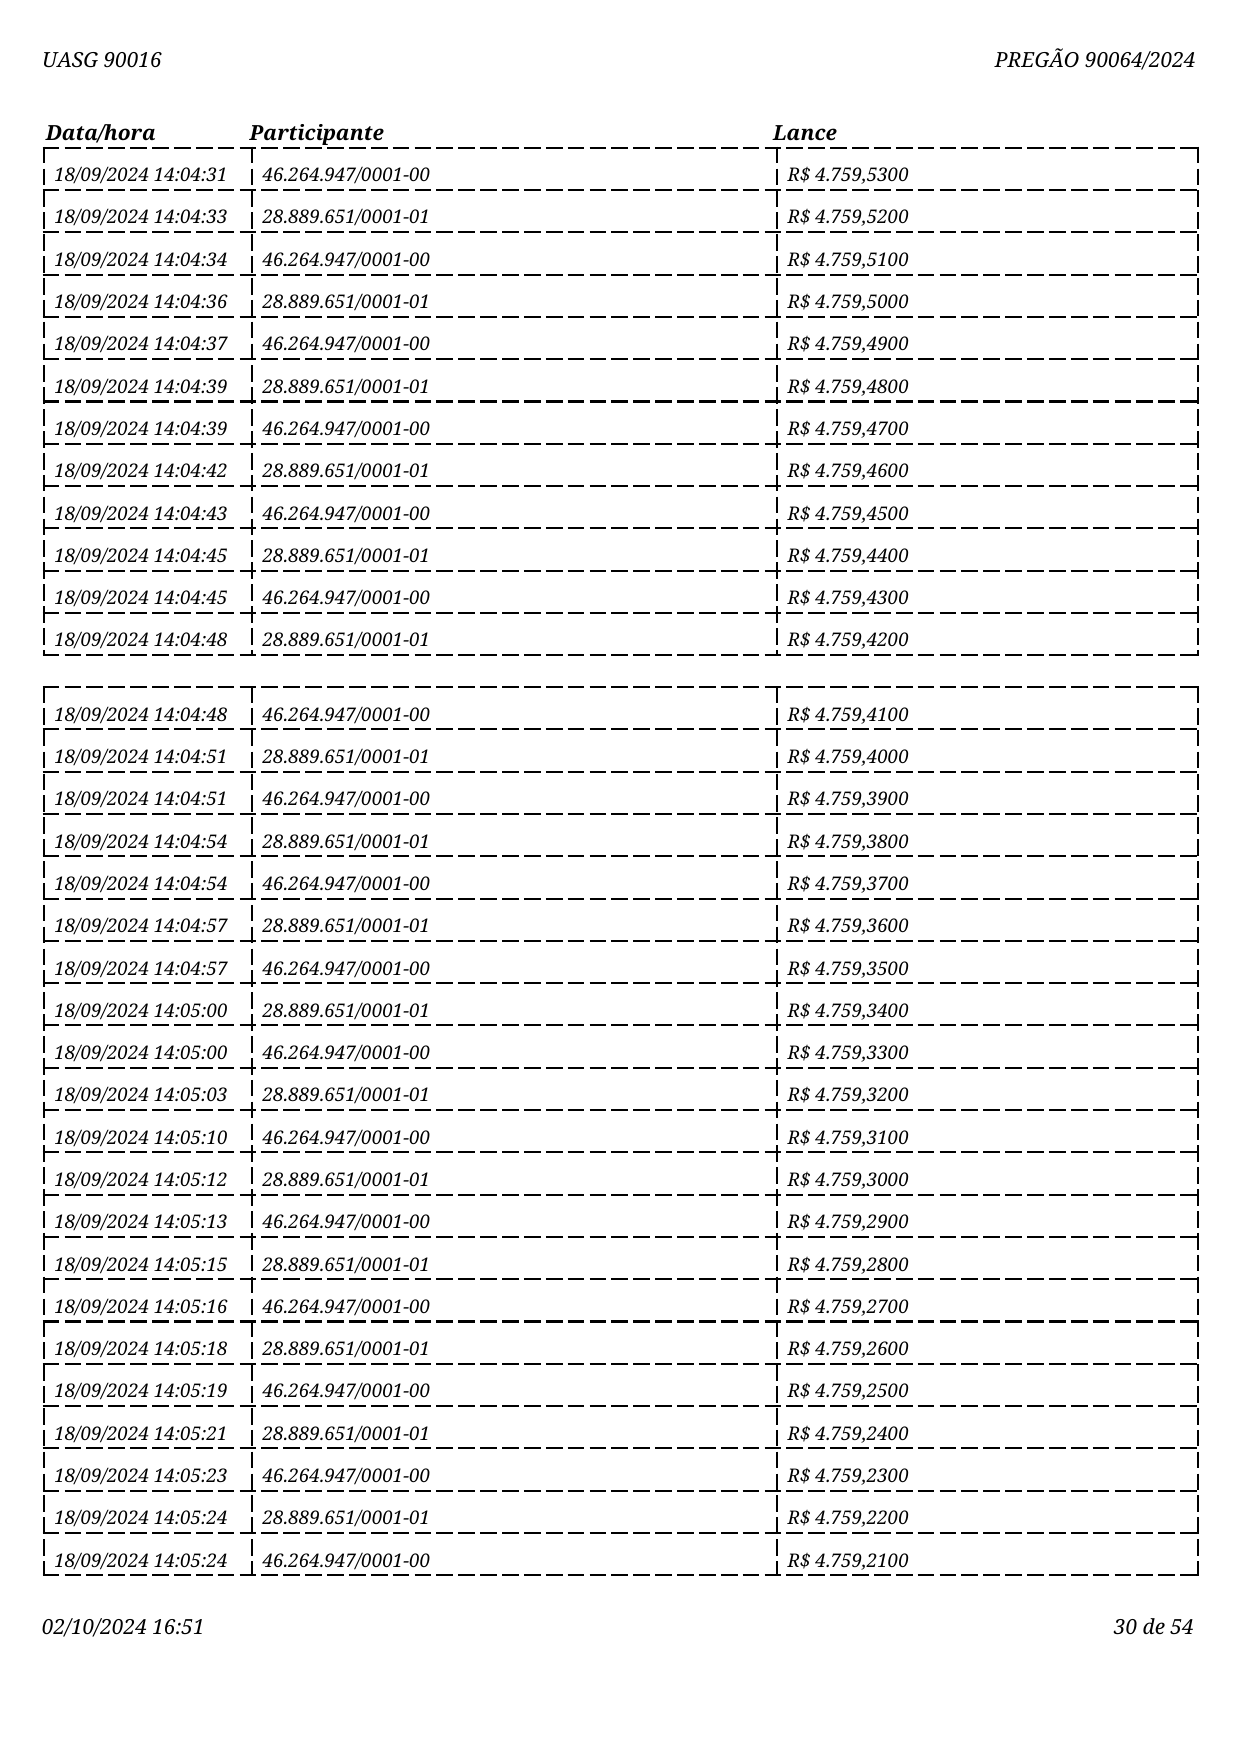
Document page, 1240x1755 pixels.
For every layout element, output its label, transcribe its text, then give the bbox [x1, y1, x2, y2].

table_cell 46.264.947/0001-00 [252, 316, 777, 358]
table_cell R$ 4.759,3100 [777, 1109, 1198, 1151]
table_cell R$ 4.759,4000 [777, 728, 1198, 771]
table_cell R$ 4.759,3900 [777, 771, 1198, 813]
table_header R$ 4.759,4100 [777, 686, 1198, 728]
table_cell R$ 4.759,4800 [777, 358, 1198, 400]
table_cell 18/09/2024 14:05:10 [44, 1109, 252, 1151]
table_cell R$ 4.759,5300 [777, 147, 1198, 189]
table_header 18/09/2024 14:04:48 [44, 686, 252, 728]
table_cell 18/09/2024 14:04:33 [44, 189, 252, 231]
table_cell 18/09/2024 14:04:51 [44, 771, 252, 813]
table_cell R$ 4.759,2800 [777, 1236, 1198, 1278]
table_cell 28.889.651/0001-01 [252, 1236, 777, 1278]
table_cell 28.889.651/0001-01 [252, 982, 777, 1024]
table_cell R$ 4.759,3800 [777, 813, 1198, 855]
table_cell 28.889.651/0001-01 [252, 189, 777, 231]
table_cell 18/09/2024 14:04:54 [44, 813, 252, 855]
table_cell 18/09/2024 14:05:13 [44, 1194, 252, 1236]
table_cell 46.264.947/0001-00 [252, 771, 777, 813]
table_cell 18/09/2024 14:04:45 [44, 570, 252, 612]
table_cell 18/09/2024 14:05:00 [44, 1024, 252, 1067]
table_cell 18/09/2024 14:04:42 [44, 443, 252, 485]
table_cell 46.264.947/0001-00 [252, 231, 777, 273]
table_cell 18/09/2024 14:05:12 [44, 1151, 252, 1193]
table_cell R$ 4.759,4700 [777, 400, 1198, 443]
table_cell 18/09/2024 14:04:57 [44, 898, 252, 940]
table_cell R$ 4.759,3000 [777, 1151, 1198, 1193]
table_cell R$ 4.759,3300 [777, 1024, 1198, 1067]
table_cell 28.889.651/0001-01 [252, 612, 777, 654]
table_cell 18/09/2024 14:05:18 [44, 1320, 252, 1363]
table_cell 46.264.947/0001-00 [252, 940, 777, 982]
table_cell 18/09/2024 14:05:24 [44, 1490, 252, 1532]
table_cell 28.889.651/0001-01 [252, 898, 777, 940]
table_cell 18/09/2024 14:04:54 [44, 855, 252, 897]
table_cell 18/09/2024 14:04:43 [44, 485, 252, 527]
table_cell 28.889.651/0001-01 [252, 1151, 777, 1193]
table_cell 46.264.947/0001-00 [252, 485, 777, 527]
table_cell R$ 4.759,4600 [777, 443, 1198, 485]
table_cell 18/09/2024 14:05:23 [44, 1447, 252, 1489]
table_cell 28.889.651/0001-01 [252, 728, 777, 771]
table_cell 18/09/2024 14:04:48 [44, 612, 252, 654]
table_cell 18/09/2024 14:04:34 [44, 231, 252, 273]
table_cell 46.264.947/0001-00 [252, 1532, 777, 1574]
table_cell 28.889.651/0001-01 [252, 443, 777, 485]
table_cell 18/09/2024 14:04:39 [44, 400, 252, 443]
table_cell 18/09/2024 14:05:15 [44, 1236, 252, 1278]
table_cell R$ 4.759,2200 [777, 1490, 1198, 1532]
table_cell R$ 4.759,3500 [777, 940, 1198, 982]
table_cell 46.264.947/0001-00 [252, 1363, 777, 1405]
table_cell 18/09/2024 14:05:16 [44, 1278, 252, 1320]
table_cell 28.889.651/0001-01 [252, 1490, 777, 1532]
table_cell 28.889.651/0001-01 [252, 1067, 777, 1109]
table_cell 46.264.947/0001-00 [252, 1447, 777, 1489]
table_cell 46.264.947/0001-00 [252, 570, 777, 612]
table_cell R$ 4.759,5100 [777, 231, 1198, 273]
table_cell 18/09/2024 14:04:51 [44, 728, 252, 771]
table_cell 28.889.651/0001-01 [252, 358, 777, 400]
table_cell 18/09/2024 14:04:57 [44, 940, 252, 982]
table_cell 28.889.651/0001-01 [252, 1405, 777, 1447]
table_cell 46.264.947/0001-00 [252, 1024, 777, 1067]
table_cell 28.889.651/0001-01 [252, 1320, 777, 1363]
table_cell 28.889.651/0001-01 [252, 274, 777, 316]
table_cell R$ 4.759,4500 [777, 485, 1198, 527]
table_cell 18/09/2024 14:05:21 [44, 1405, 252, 1447]
table_cell 18/09/2024 14:04:45 [44, 527, 252, 569]
table_header 46.264.947/0001-00 [252, 686, 777, 728]
table_cell R$ 4.759,2100 [777, 1532, 1198, 1574]
table_cell R$ 4.759,4300 [777, 570, 1198, 612]
table_cell R$ 4.759,4900 [777, 316, 1198, 358]
table_cell 18/09/2024 14:05:03 [44, 1067, 252, 1109]
table_cell 18/09/2024 14:04:37 [44, 316, 252, 358]
table_cell 18/09/2024 14:04:31 [44, 147, 252, 189]
table_cell 18/09/2024 14:04:39 [44, 358, 252, 400]
table_cell 46.264.947/0001-00 [252, 400, 777, 443]
table_cell 46.264.947/0001-00 [252, 855, 777, 897]
table_cell R$ 4.759,3600 [777, 898, 1198, 940]
table_cell R$ 4.759,2400 [777, 1405, 1198, 1447]
table_cell 18/09/2024 14:05:00 [44, 982, 252, 1024]
table_cell 46.264.947/0001-00 [252, 1194, 777, 1236]
table_cell R$ 4.759,4400 [777, 527, 1198, 569]
table_cell R$ 4.759,3200 [777, 1067, 1198, 1109]
table_cell R$ 4.759,2500 [777, 1363, 1198, 1405]
table_cell 18/09/2024 14:04:36 [44, 274, 252, 316]
table_cell R$ 4.759,4200 [777, 612, 1198, 654]
table_cell R$ 4.759,2300 [777, 1447, 1198, 1489]
table_cell 28.889.651/0001-01 [252, 813, 777, 855]
table_cell R$ 4.759,3400 [777, 982, 1198, 1024]
table_cell 18/09/2024 14:05:24 [44, 1532, 252, 1574]
table_cell 28.889.651/0001-01 [252, 527, 777, 569]
table_cell R$ 4.759,2600 [777, 1320, 1198, 1363]
table_cell R$ 4.759,2700 [777, 1278, 1198, 1320]
table_cell 46.264.947/0001-00 [252, 1278, 777, 1320]
table_cell R$ 4.759,5000 [777, 274, 1198, 316]
table_cell 18/09/2024 14:05:19 [44, 1363, 252, 1405]
table_cell 46.264.947/0001-00 [252, 1109, 777, 1151]
table_cell 46.264.947/0001-00 [252, 147, 777, 189]
table_cell R$ 4.759,3700 [777, 855, 1198, 897]
table_cell R$ 4.759,2900 [777, 1194, 1198, 1236]
table_cell R$ 4.759,5200 [777, 189, 1198, 231]
